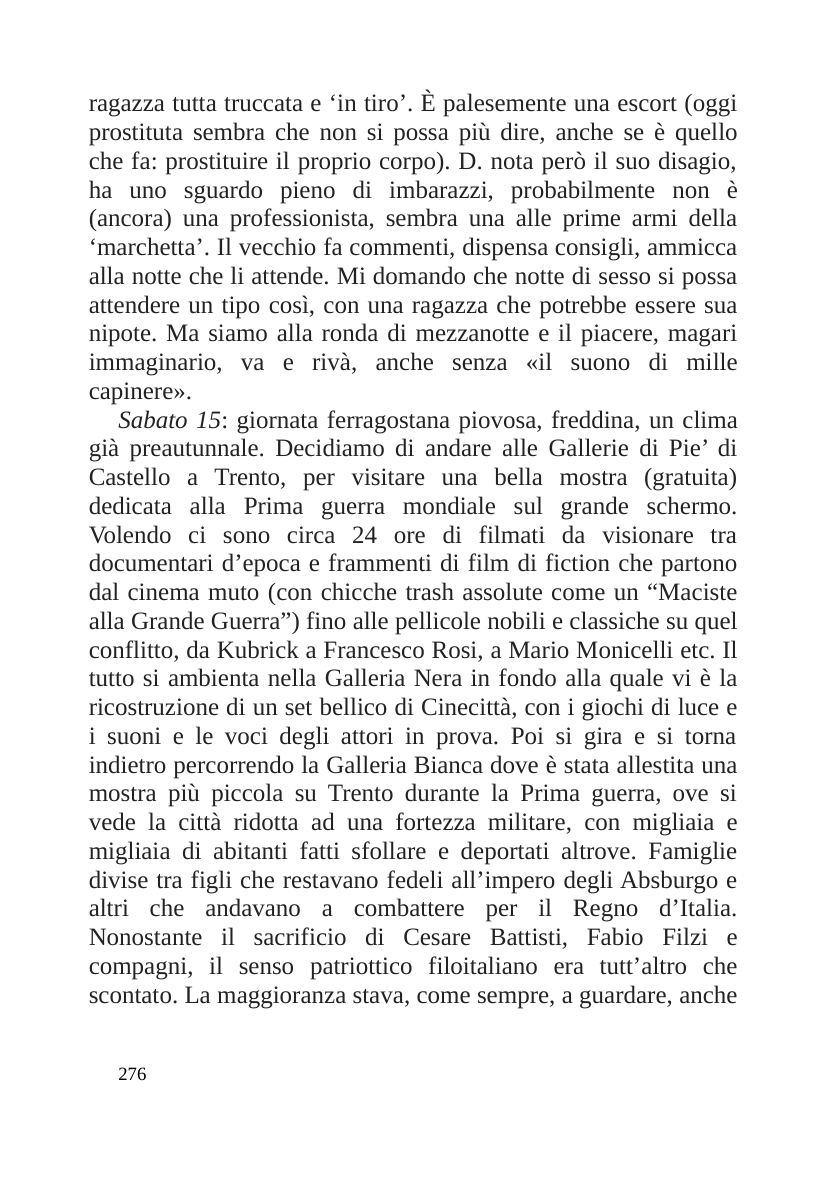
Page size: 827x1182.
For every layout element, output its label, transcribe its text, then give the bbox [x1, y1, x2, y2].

text Sabato 15: giornata ferragostana piovosa, freddina, un clima già preautunnale. Decidiamo di andare alle Gallerie di Pie’ di Castello a Trento, per visitare una bella mostra (gratuita) dedicata alla Prima guerra mondiale sul grande schermo. Volendo ci sono circa 24 ore di filmati da visionare tra documentari d’epoca e frammenti di film di fiction che partono dal cinema muto (con chicche trash assolute come un “Maciste alla Grande Guerra”) fino alle pellicole nobili e classiche su quel conflitto, da Kubrick a Francesco Rosi, a Mario Monicelli etc. Il tutto si ambienta nella Galleria Nera in fondo alla quale vi è la ricostruzione di un set bellico di Cinecittà, con i giochi di luce e i suoni e le voci degli attori in prova. Poi si gira e si torna indietro percorrendo la Galleria Bianca dove è stata allestita una mostra più piccola su Trento durante la Prima guerra, ove si vede la città ridotta ad una fortezza militare, con migliaia e migliaia di abitanti fatti sfollare e deportati altrove. Famiglie divise tra figli che restavano fedeli all’impero degli Absburgo e altri che andavano a combattere per il Regno d’Italia. Nonostante il sacrificio di Cesare Battisti, Fabio Filzi e compagni, il senso patriottico filoitaliano era tutt’altro che scontato. La maggioranza stava, come sempre, a guardare, anche [88, 405, 738, 1008]
text ragazza tutta truccata e ‘in tiro’. È palesemente una escort (oggi prostituta sembra che non si possa più dire, anche se è quello che fa: prostituire il proprio corpo). D. nota però il suo disagio, ha uno sguardo pieno di imbarazzi, probabilmente non è (ancora) una professionista, sembra una alle prime armi della ‘marchetta’. Il vecchio fa commenti, dispensa consigli, ammicca alla notte che li attende. Mi domando che notte di sesso si possa attendere un tipo così, con una ragazza che potrebbe essere sua nipote. Ma siamo alla ronda di mezzanotte e il piacere, magari immaginario, va e rivà, anche senza «il suono di mille capinere». [88, 88, 738, 405]
